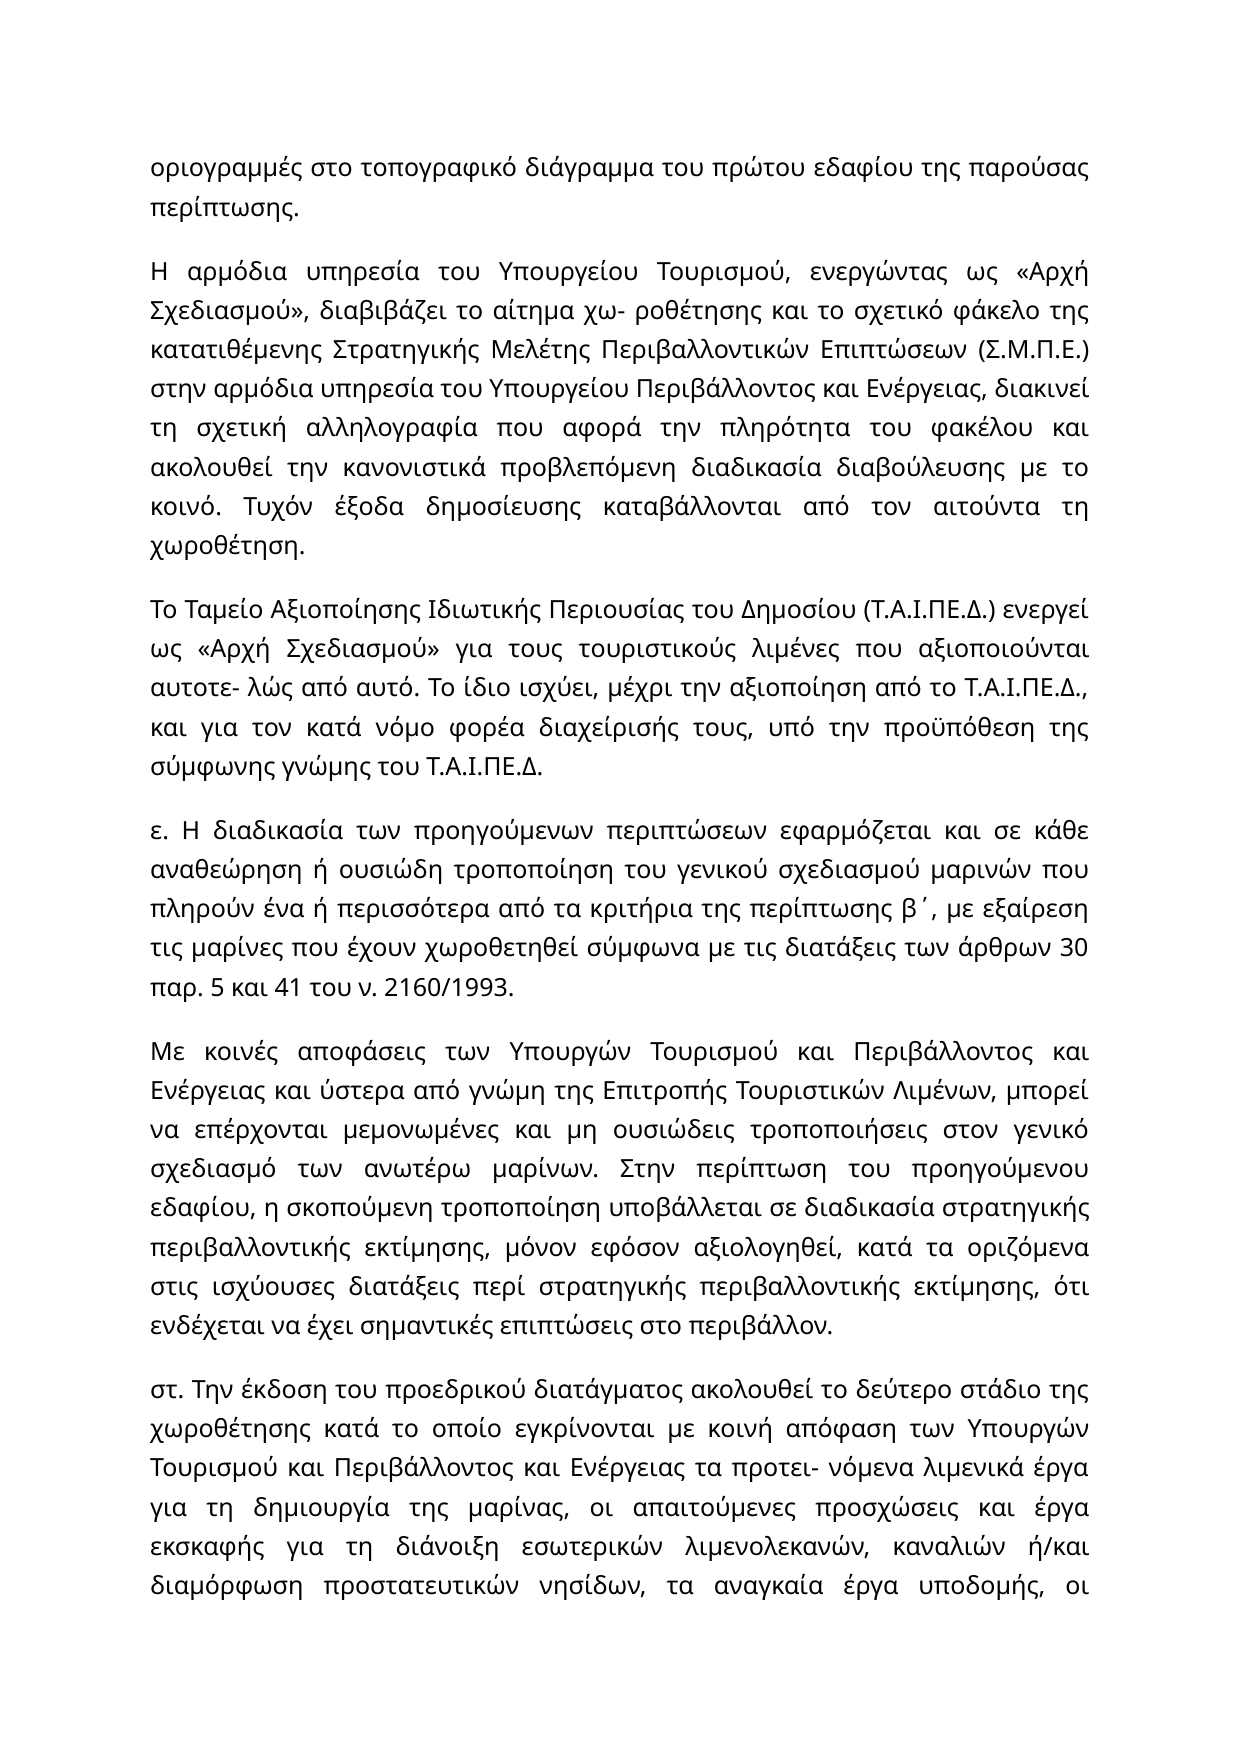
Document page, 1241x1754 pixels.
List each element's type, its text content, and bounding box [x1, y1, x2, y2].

text Με κοινές αποφάσεις των Υπουργών Τουρισμού και Περιβάλλοντος και Ενέργειας και ύστερα από γνώμη της Επιτροπής Τουριστικών Λιμένων, μπορεί να επέρχονται μεμονωμένες και μη ουσιώδεις τροποποιήσεις στον γενικό σχεδιασμό των ανωτέρω μαρίνων. Στην περίπτωση του προηγούμενου εδαφίου, η σκοπούμενη τροποποίηση υποβάλλεται σε διαδικασία στρατηγικής περιβαλλοντικής εκτίμησης, μόνον εφόσον αξιολογηθεί, κατά τα οριζόμενα στις ισχύουσες διατάξεις περί στρατηγικής περιβαλλοντικής εκτίμησης, ότι ενδέχεται να έχει σημαντικές επιπτώσεις στο περιβάλλον. [150, 1033, 1090, 1342]
text Η αρμόδια υπηρεσία του Υπουργείου Τουρισμού, ενεργώντας ως «Αρχή Σχεδιασμού», διαβιβάζει το αίτημα χω- ροθέτησης και το σχετικό φάκελο της κατατιθέμενης Στρατηγικής Μελέτης Περιβαλλοντικών Επιπτώσεων (Σ.Μ.Π.Ε.) στην αρμόδια υπηρεσία του Υπουργείου Περιβάλλοντος και Ενέργειας, διακινεί τη σχετική αλληλογραφία που αφορά την πληρότητα του φακέλου και ακολουθεί την κανονιστικά προβλεπόμενη διαδικασία διαβούλευσης με το κοινό. Τυχόν έξοδα δημοσίευσης καταβάλλονται από τον αιτούντα τη χωροθέτηση. [150, 253, 1090, 562]
text Το Ταμείο Αξιοποίησης Ιδιωτικής Περιουσίας του Δημοσίου (Τ.Α.Ι.ΠΕ.Δ.) ενεργεί ως «Αρχή Σχεδιασμού» για τους τουριστικούς λιμένες που αξιοποιούνται αυτοτε- λώς από αυτό. Το ίδιο ισχύει, μέχρι την αξιοποίηση από το Τ.Α.Ι.ΠΕ.Δ., και για τον κατά νόμο φορέα διαχείρισής τους, υπό την προϋπόθεση της σύμφωνης γνώμης του Τ.Α.Ι.ΠΕ.Δ. [150, 592, 1090, 782]
text ε. Η διαδικασία των προηγούμενων περιπτώσεων εφαρμόζεται και σε κάθε αναθεώρηση ή ουσιώδη τροποποίηση του γενικού σχεδιασμού μαρινών που πληρούν ένα ή περισσότερα από τα κριτήρια της περίπτωσης β΄, με εξαίρεση τις μαρίνες που έχουν χωροθετηθεί σύμφωνα με τις διατάξεις των άρθρων 30 παρ. 5 και 41 του ν. 2160/1993. [150, 812, 1090, 1003]
text οριογραμμές στο τοπογραφικό διάγραμμα του πρώτου εδαφίου της παρούσας περίπτωσης. [150, 150, 1090, 223]
text στ. Την έκδοση του προεδρικού διατάγματος ακολουθεί το δεύτερο στάδιο της χωροθέτησης κατά το οποίο εγκρίνονται με κοινή απόφαση των Υπουργών Τουρισμού και Περιβάλλοντος και Ενέργειας τα προτει- νόμενα λιμενικά έργα για τη δημιουργία της μαρίνας, οι απαιτούμενες προσχώσεις και έργα εκσκαφής για τη διάνοιξη εσωτερικών λιμενολεκανών, καναλιών ή/και διαμόρφωση προστατευτικών νησίδων, τα αναγκαία έργα υποδομής, οι [150, 1372, 1090, 1602]
